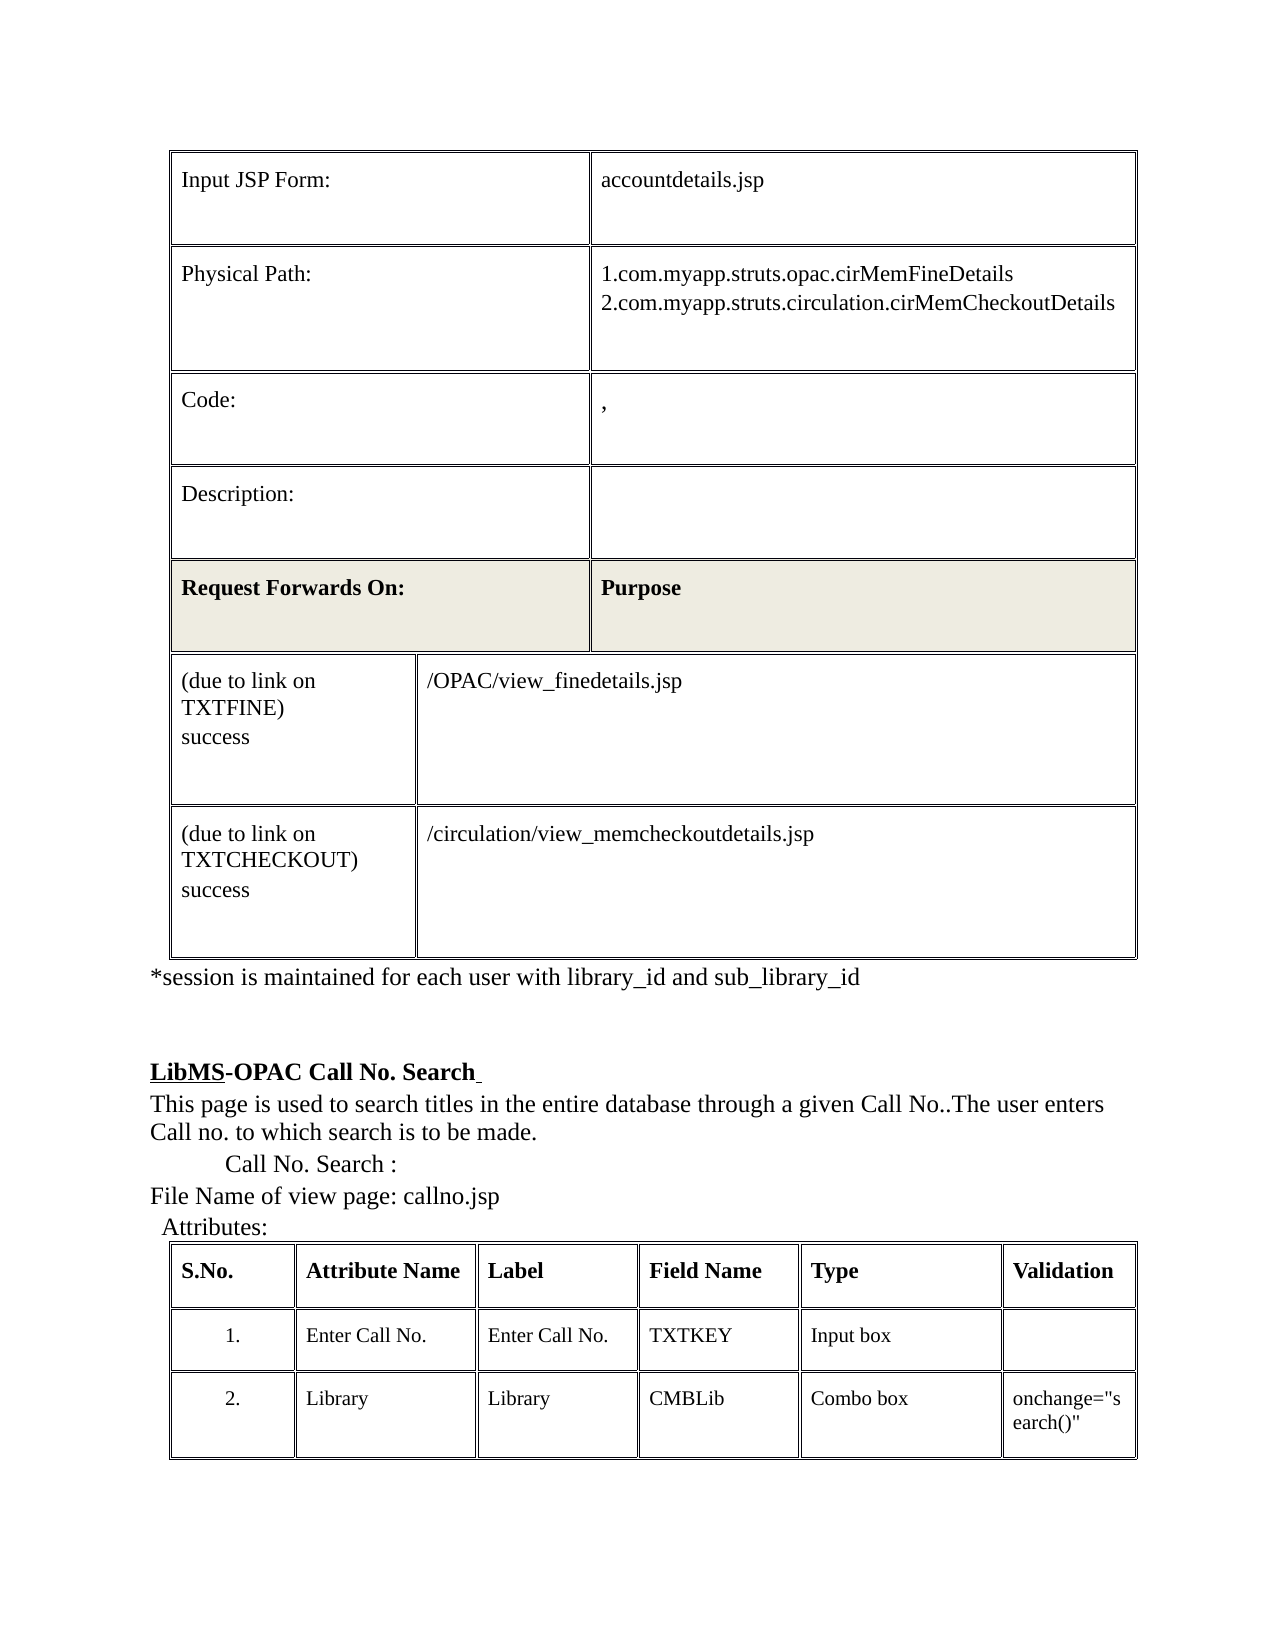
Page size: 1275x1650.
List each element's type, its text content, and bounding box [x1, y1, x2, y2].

text Call No. Search : [225, 1149, 1125, 1178]
table_cell CMBLib [640, 1373, 798, 1457]
table_cell Enter Call No. [479, 1310, 637, 1370]
table_cell onchange="search()" [1004, 1373, 1135, 1457]
table_header S.No. [172, 1245, 294, 1307]
table_header Field Name [640, 1245, 798, 1307]
text File Name of view page: callno.jsp [150, 1181, 1125, 1209]
table_cell Input box [802, 1310, 1001, 1370]
table_cell TXTKEY [640, 1310, 798, 1370]
table_cell /circulation/view_memcheckoutdetails.jsp [418, 807, 1135, 957]
text This page is used to search titles in the entire database through a given Call No..The user enters Call no. to which search is to be made. [150, 1089, 1125, 1146]
table_header Attribute Name [297, 1245, 475, 1307]
table_cell Enter Call No. [297, 1310, 475, 1370]
table_cell [592, 467, 1135, 558]
text *session is maintained for each user with library_id and sub_library_id [150, 962, 1125, 991]
table_cell Request Forwards On: [172, 561, 589, 651]
table_cell Library [479, 1373, 637, 1457]
table_cell (due to link on TXTFINE) success [172, 655, 415, 804]
table_cell 2. [172, 1373, 294, 1457]
table_cell 1.com.myapp.struts.opac.cirMemFineDetails 2.com.myapp.struts.circulation.cirMemCheckoutDetails [592, 247, 1135, 370]
table_cell Input JSP Form: [172, 153, 589, 244]
table_cell accountdetails.jsp [592, 153, 1135, 244]
table_cell Purpose [592, 561, 1135, 651]
table_cell (due to link on TXTCHECKOUT) success [172, 807, 415, 957]
table_cell Library [297, 1373, 475, 1457]
text LibMS-OPAC Call No. Search [150, 1057, 1125, 1086]
table_cell Code: [172, 374, 589, 464]
table_header Validation [1004, 1245, 1135, 1307]
table_header Type [802, 1245, 1001, 1307]
table_cell Physical Path: [172, 247, 589, 370]
table_cell [1004, 1310, 1135, 1370]
text Attributes: [150, 1212, 1125, 1241]
table_cell 1. [172, 1310, 294, 1370]
table_cell /OPAC/view_finedetails.jsp [418, 655, 1135, 804]
table_cell Combo box [802, 1373, 1001, 1457]
table_cell , [592, 374, 1135, 464]
table_cell Description: [172, 467, 589, 558]
table_header Label [479, 1245, 637, 1307]
